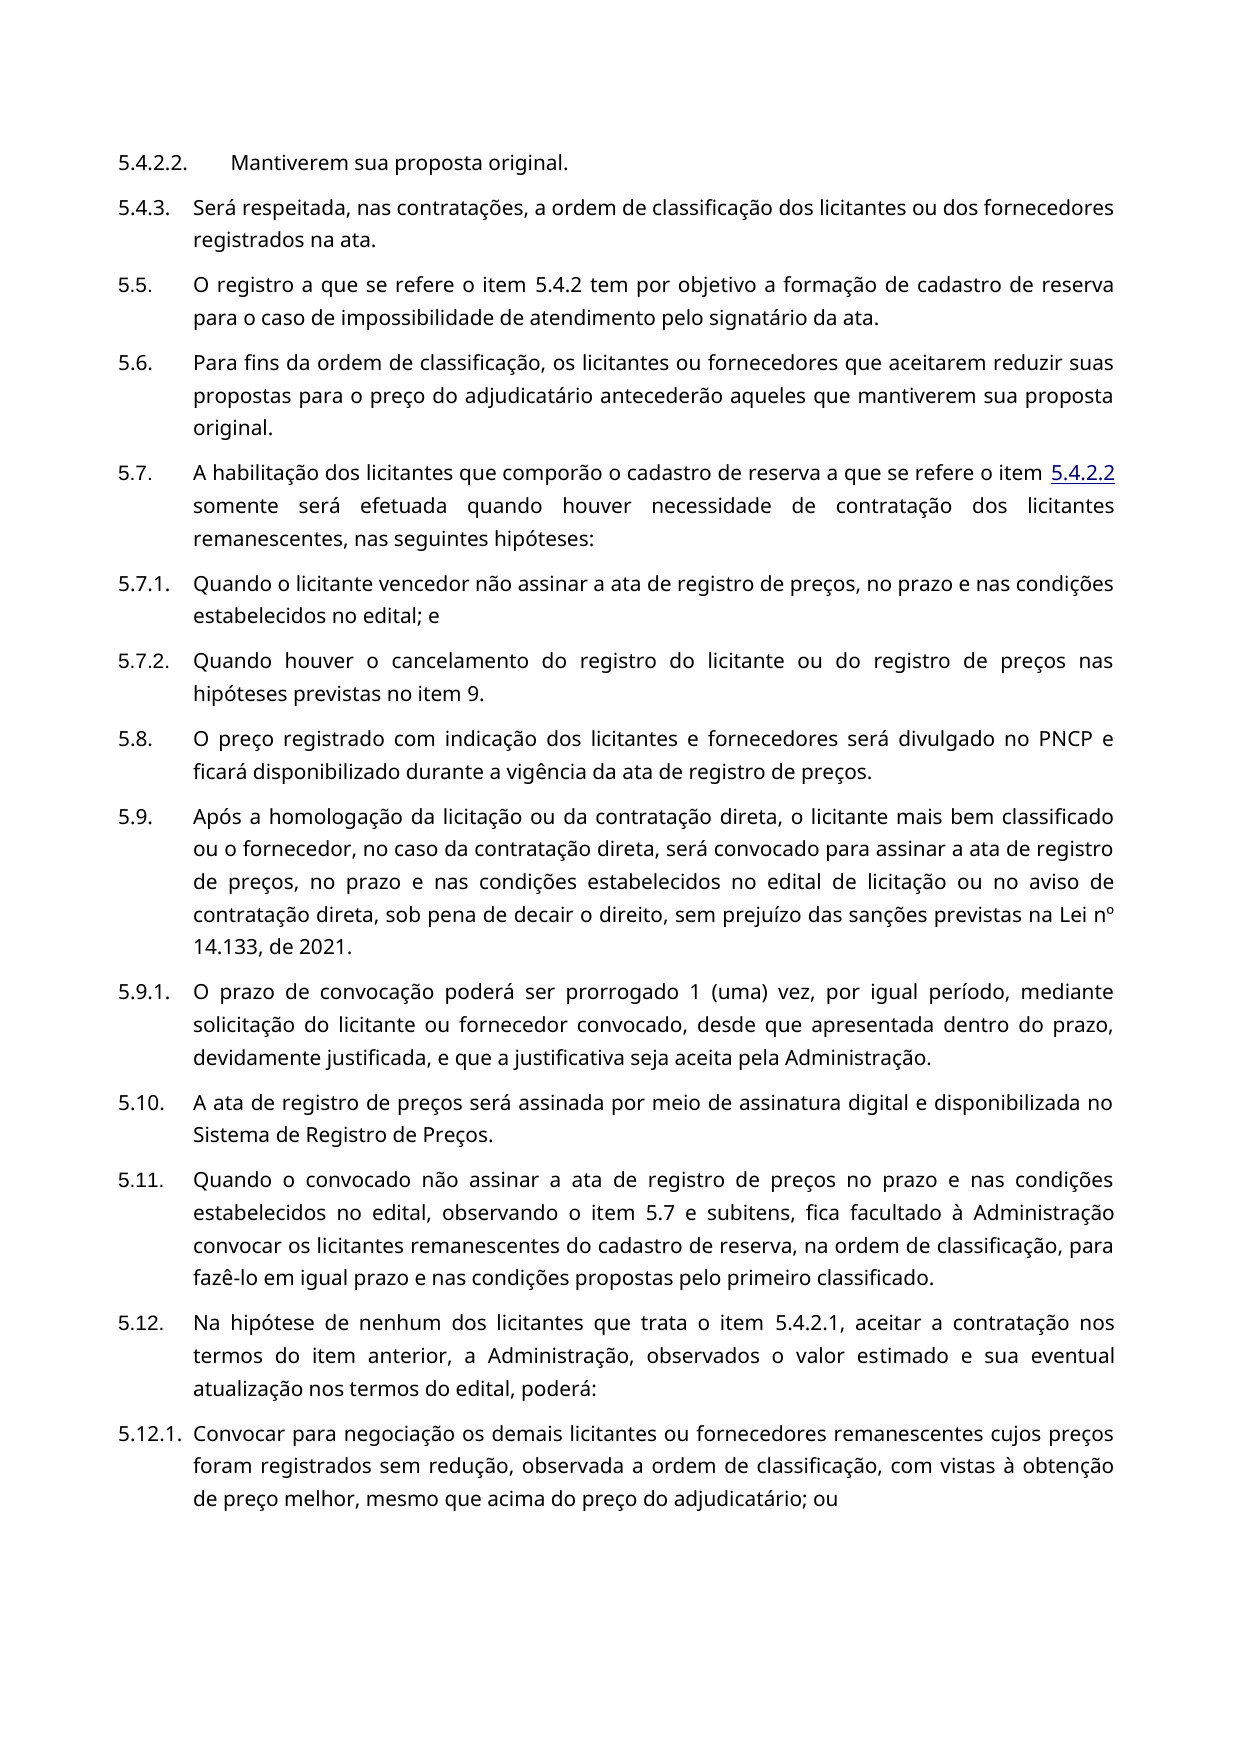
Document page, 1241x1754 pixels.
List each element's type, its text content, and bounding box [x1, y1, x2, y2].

list O preço registrado com indicação dos licitantes e fornecedores será divulgado no PNCP e ficará disponibilizado durante a vigência da ata de registro de preços. [118, 724, 1115, 785]
list Após a homologação da licitação ou da contratação direta, o licitante mais bem classificado ou o fornecedor, no caso da contratação direta, será convocado para assinar a ata de registro de preços, no prazo e nas condições estabelecidos no edital de licitação ou no aviso de contratação direta, sob pena de decair o direito, sem prejuízo das sanções previstas na Lei nº 14.133, de 2021. [118, 802, 1115, 961]
list Quando houver o cancelamento do registro do licitante ou do registro de preços nas hipóteses previstas no item 9. [118, 647, 1115, 708]
list A ata de registro de preços será assinada por meio de assinatura digital e disponibilizada no Sistema de Registro de Preços. [118, 1088, 1115, 1149]
list Quando o convocado não assinar a ata de registro de preços no prazo e nas condições estabelecidos no edital, observando o item 5.7 e subitens, fica facultado à Administração convocar os licitantes remanescentes do cadastro de reserva, na ordem de classificação, para fazê-lo em igual prazo e nas condições propostas pelo primeiro classificado. [118, 1166, 1115, 1292]
list O registro a que se refere o item 5.4.2 tem por objetivo a formação de cadastro de reserva para o caso de impossibilidade de atendimento pelo signatário da ata. [118, 271, 1115, 332]
list O prazo de convocação poderá ser prorrogado 1 (uma) vez, por igual período, mediante solicitação do licitante ou fornecedor convocado, desde que apresentada dentro do prazo, devidamente justificada, e que a justificativa seja aceita pela Administração. [118, 977, 1115, 1071]
list Será respeitada, nas contratações, a ordem de classificação dos licitantes ou dos fornecedores registrados na ata. [118, 193, 1115, 254]
list Quando o licitante vencedor não assinar a ata de registro de preços, no prazo e nas condições estabelecidos no edital; e [118, 569, 1115, 630]
list Mantiverem sua proposta original. [118, 148, 1115, 176]
list Convocar para negociação os demais licitantes ou fornecedores remanescentes cujos preços foram registrados sem redução, observada a ordem de classificação, com vistas à obtenção de preço melhor, mesmo que acima do preço do adjudicatário; ou [118, 1419, 1115, 1512]
list A habilitação dos licitantes que comporão o cadastro de reserva a que se refere o item 5.4.2.2 somente será efetuada quando houver necessidade de contratação dos licitantes remanescentes, nas seguintes hipóteses: [118, 458, 1115, 552]
list Na hipótese de nenhum dos licitantes que trata o item 5.4.2.1, aceitar a contratação nos termos do item anterior, a Administração, observados o valor estimado e sua eventual atualização nos termos do edital, poderá: [118, 1308, 1115, 1402]
list Para fins da ordem de classificação, os licitantes ou fornecedores que aceitarem reduzir suas propostas para o preço do adjudicatário antecederão aqueles que mantiverem sua proposta original. [118, 348, 1115, 442]
